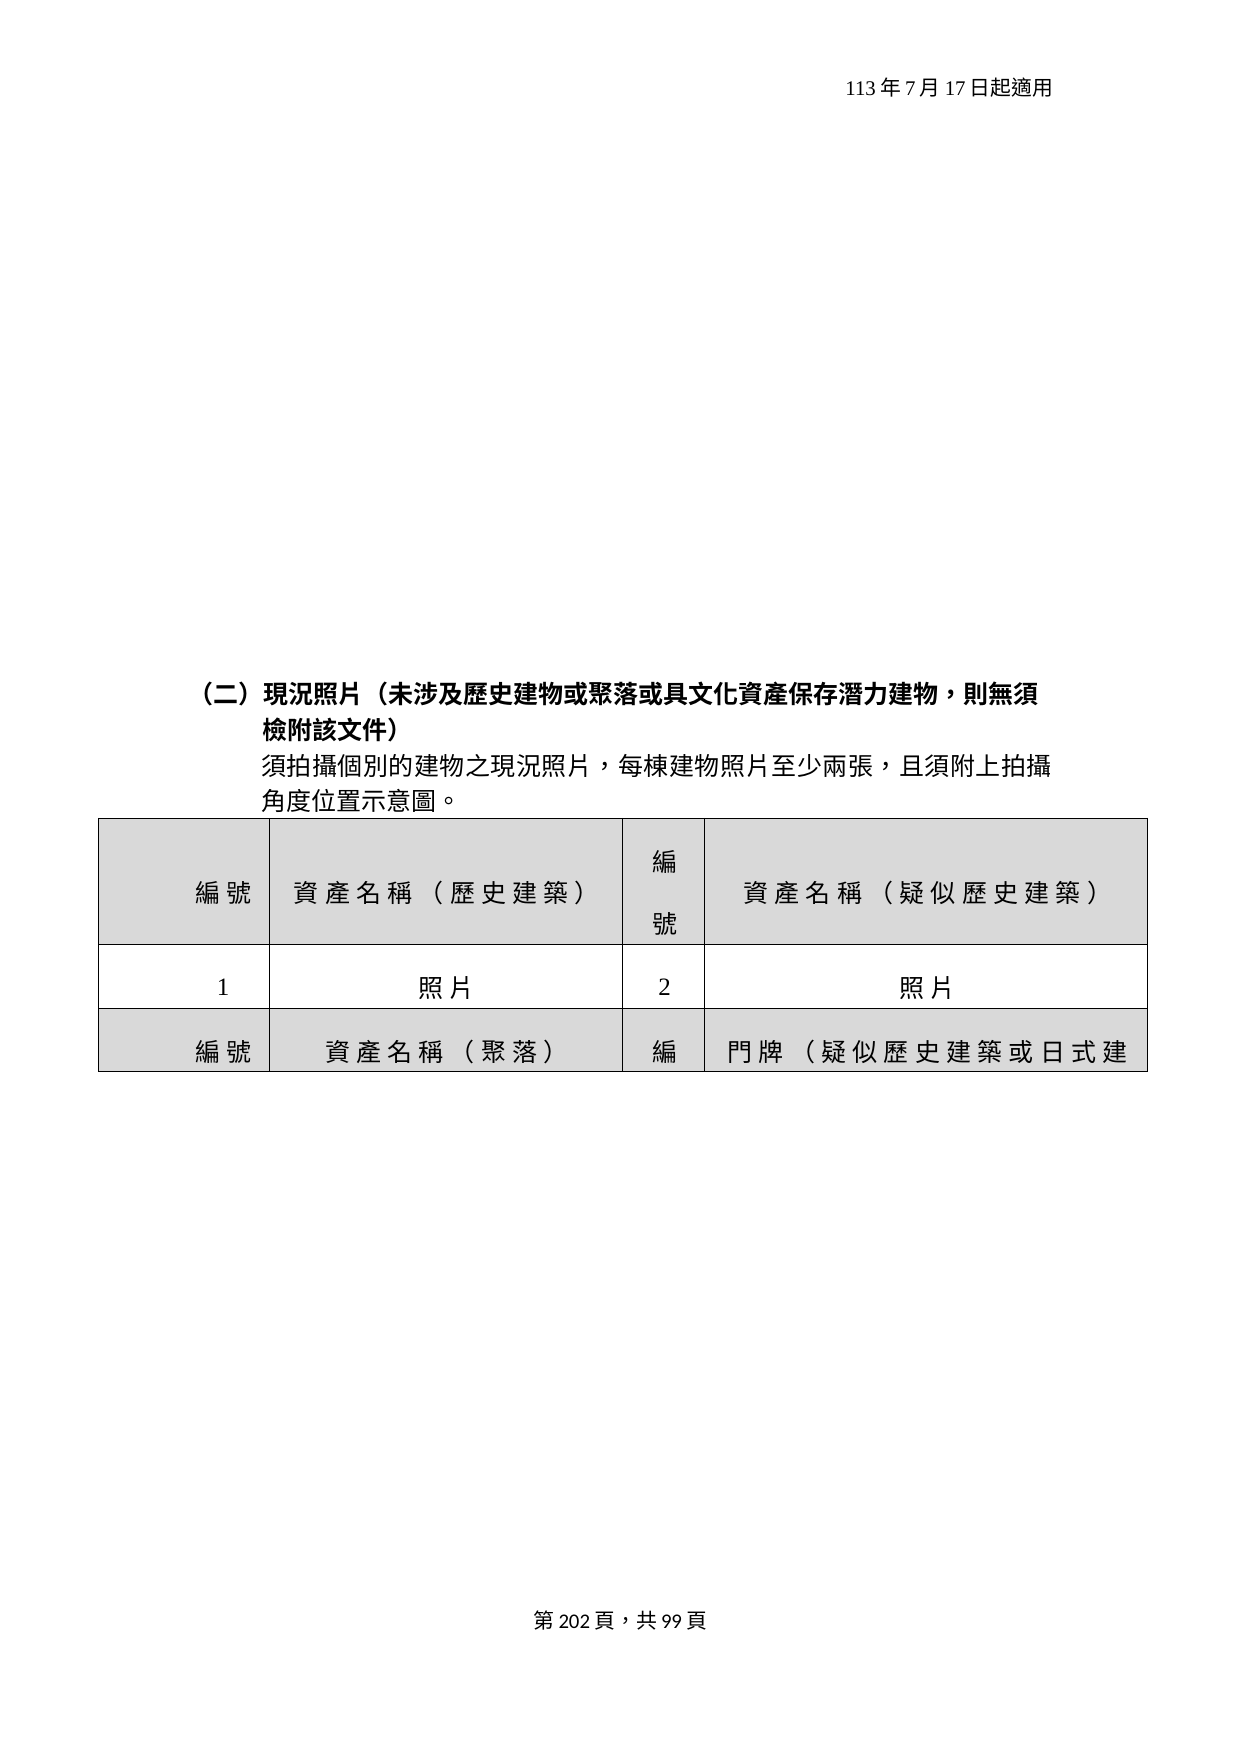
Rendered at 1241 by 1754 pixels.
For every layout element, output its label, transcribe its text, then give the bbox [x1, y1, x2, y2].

table_header 編號 [99, 819, 269, 944]
table_header 資產名稱（歷史建築） [270, 819, 622, 944]
table_cell 編 [623, 1009, 704, 1071]
table_header 資產名稱（疑似歷史建築） [705, 819, 1147, 944]
text （二）現況照片（未涉及歷史建物或聚落或具文化資產保存潛力建物，則無須檢附該文件） [188, 674, 1052, 747]
text 須拍攝個別的建物之現況照片，每棟建物照片至少兩張，且須附上拍攝角度位置示意圖。 [261, 747, 1052, 818]
table_header 編號 [623, 819, 704, 944]
table_cell 照片 [705, 945, 1147, 1007]
table_cell 門牌（疑似歷史建築或日式建 [705, 1009, 1147, 1071]
table_cell 2 [623, 945, 704, 1007]
table_cell 1 [99, 945, 269, 1007]
table_cell 資產名稱（聚落） [270, 1009, 622, 1071]
table_cell 照片 [270, 945, 622, 1007]
table_cell 編號 [99, 1009, 269, 1071]
